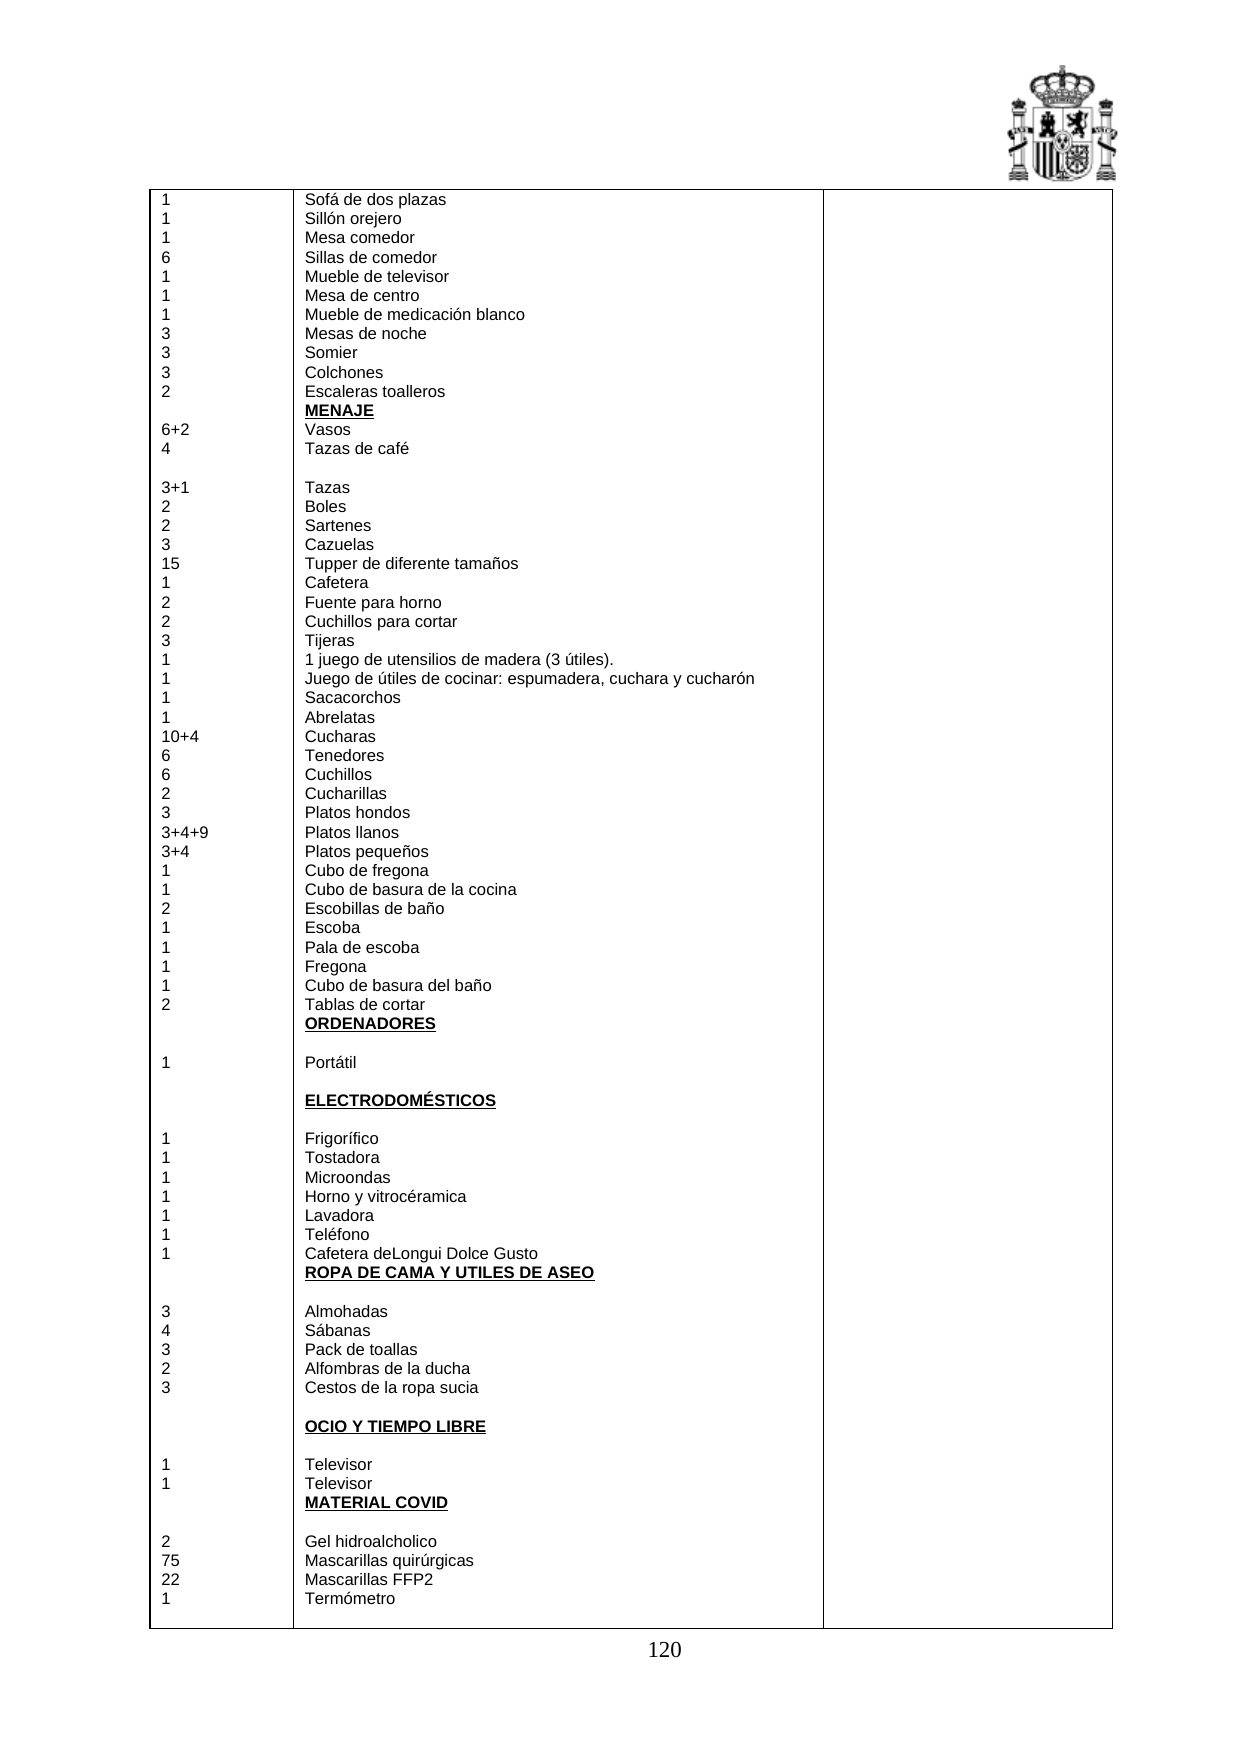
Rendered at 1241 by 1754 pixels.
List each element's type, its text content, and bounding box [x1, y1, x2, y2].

table_cell [824, 190, 1112, 1627]
table_cell Sofá de dos plazas Sillón orejero Mesa comedor Sillas de comedor Mueble de televisor Mesa de centro Mueble de medicación blanco Mesas de noche Somier Colchones Escaleras toalleros MENAJE Vasos Tazas de café Tazas Boles Sartenes Cazuelas Tupper de diferente tamaños Cafetera Fuente para horno Cuchillos para cortar Tijeras 1 juego de utensilios de madera (3 útiles). Juego de útiles de cocinar: espumadera, cuchara y cucharón Sacacorchos Abrelatas Cucharas Tenedores Cuchillos Cucharillas Platos hondos Platos llanos Platos pequeños Cubo de fregona Cubo de basura de la cocina Escobillas de baño Escoba Pala de escoba Fregona Cubo de basura del baño Tablas de cortar ORDENADORES Portátil ELECTRODOMÉSTICOS Frigorífico Tostadora Microondas Horno y vitrocéramica Lavadora Teléfono Cafetera deLongui Dolce Gusto ROPA DE CAMA Y UTILES DE ASEO Almohadas Sábanas Pack de toallas Alfombras de la ducha Cestos de la ropa sucia OCIO Y TIEMPO LIBRE Televisor Televisor MATERIAL COVID Gel hidroalcholico Mascarillas quirúrgicas Mascarillas FFP2 Termómetro [294, 190, 823, 1627]
table_cell 1 1 1 6 1 1 1 3 3 3 2 6+2 4 3+1 2 2 3 15 1 2 2 3 1 1 1 1 10+4 6 6 2 3 3+4+9 3+4 1 1 2 1 1 1 1 2 1 1 1 1 1 1 1 1 3 4 3 2 3 1 1 2 75 22 1 [151, 190, 293, 1627]
